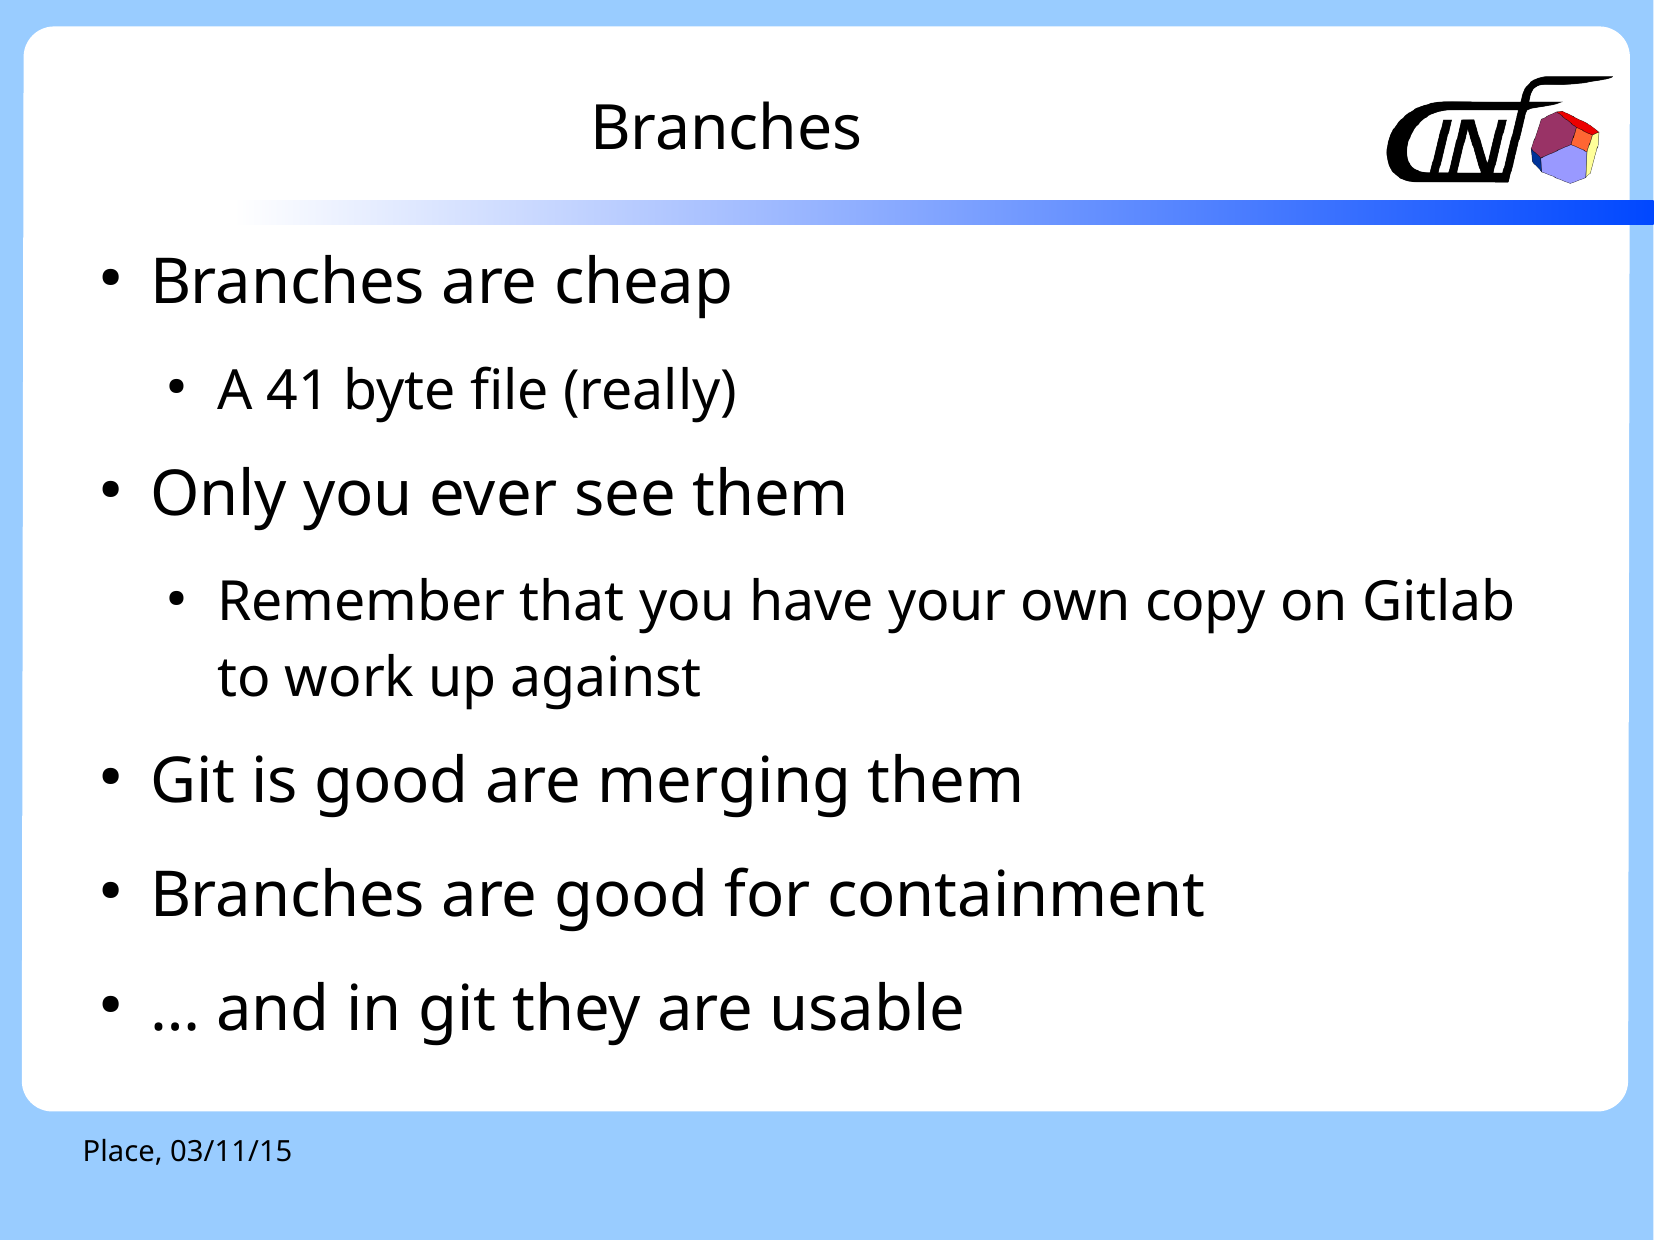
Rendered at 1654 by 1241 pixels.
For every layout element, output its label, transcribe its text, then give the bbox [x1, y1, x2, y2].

list Branches are cheap A 41 byte file (really) Only you ever see them Remember that you have your own copy on Gitlab to work up against Git is good are merging them Branches are good for containment … and in git they are usable [82, 236, 1571, 1055]
picture [1386, 76, 1613, 184]
title Branches [82, 49, 1371, 201]
